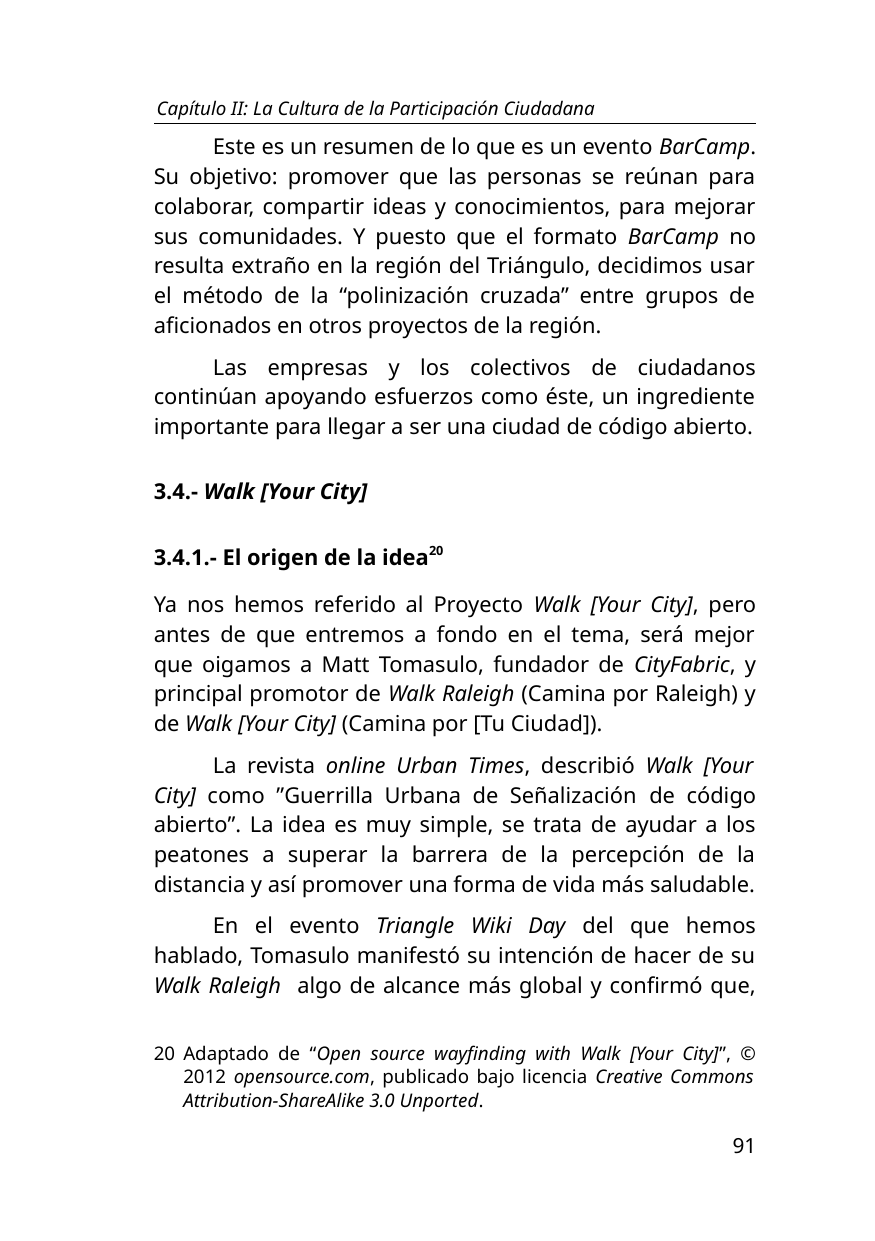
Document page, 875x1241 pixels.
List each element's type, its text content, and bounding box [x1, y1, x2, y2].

subtitle 3.4.1.- El origen de la idea [153, 542, 756, 571]
text Este es un resumen de lo que es un evento BarCamp. Su objetivo: promover que las personas se reúnan para colabo­rar, compartir ideas y conocimientos, para mejorar sus comu­nidades. Y puesto que el formato BarCamp no resulta extraño en la región del Triángulo, decidimos usar el método de la “polinización cruzada” entre grupos de aficionados en otros proyectos de la región. [153, 131, 756, 340]
text Ya nos hemos referido al Proyecto Walk [Your City], pero an­tes de que entremos a fondo en el tema, será mejor que oiga­mos a Matt Tomasulo, fundador de CityFabric, y principal promotor de Walk Raleigh (Camina por Raleigh) y de Walk [Your City] (Camina por [Tu Ciudad]). [153, 589, 756, 738]
text Adaptado de “Open source wayfinding with Walk [Your City]”, © 2012 opensource.com, publicado bajo licencia Creative Commons Attribution-ShareAlike 3.0 Unported. [153, 1041, 756, 1112]
subtitle 3.4.- Walk [Your City] [153, 476, 756, 506]
text La revista online Urban Times, describió Walk [Your City] como ”Guerrilla Urbana de Señalización de código abierto”. La idea es muy simple, se trata de ayudar a los pea­tones a superar la barrera de la percepción de la distancia y así promover una forma de vida más saludable. [153, 750, 756, 899]
text Las empresas y los colectivos de ciudadanos continúan apoyando esfuerzos como éste, un ingrediente importante para llegar a ser una ciudad de código abierto. [153, 352, 756, 441]
text En el evento Triangle Wiki Day del que hemos hablado, Tomasulo manifestó su intención de hacer de su Walk Raleigh algo de alcance más global y confirmó que, [153, 911, 756, 1000]
